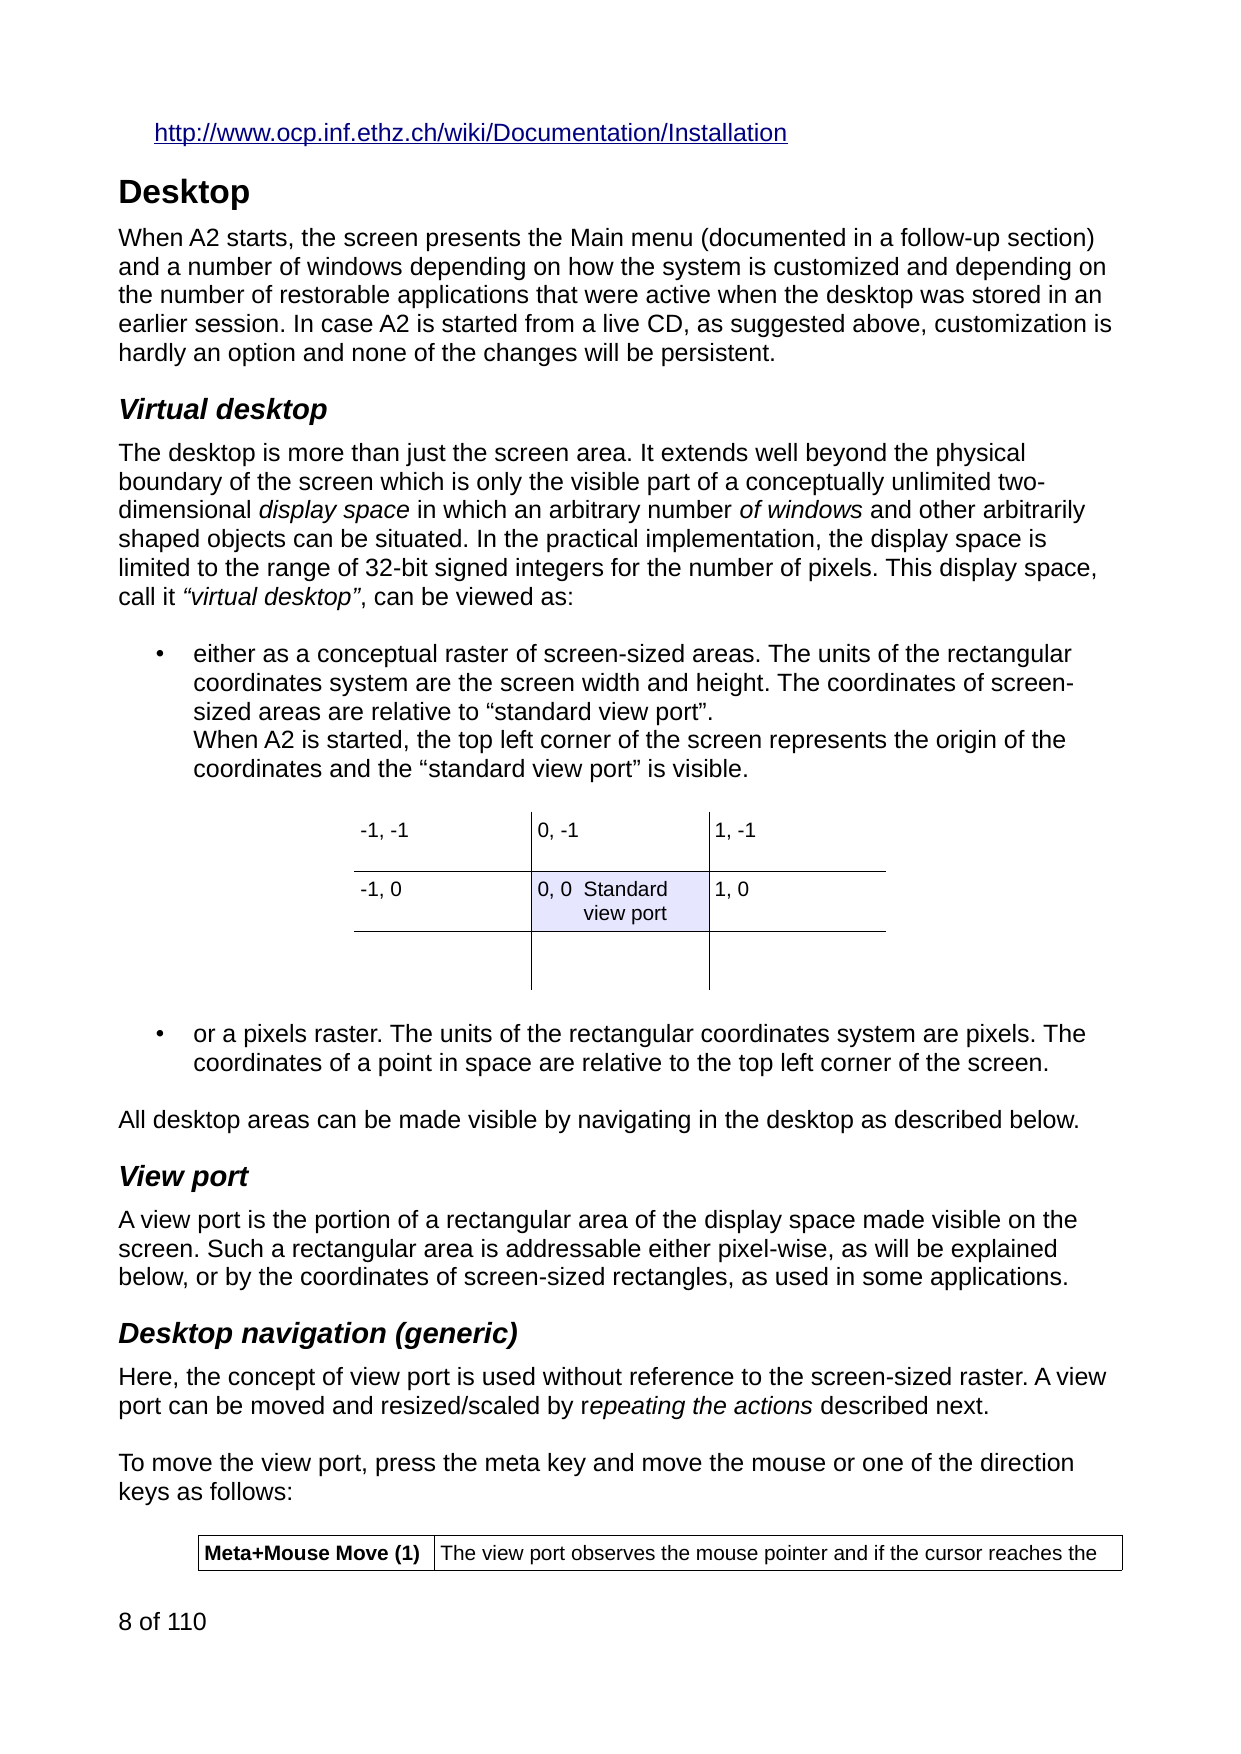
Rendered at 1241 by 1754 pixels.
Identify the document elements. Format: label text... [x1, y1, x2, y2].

table_cell 0, 0 Standard view port [532, 872, 709, 931]
text To move the view port, press the meta key and move the mouse or one of the direction keys as follows: [118, 1448, 1122, 1506]
table_cell 1, 0 [710, 872, 886, 931]
table_header 1, -1 [710, 812, 886, 871]
list or a pixels raster. The units of the rectangular coordinates system are pixels. The coordinates of a point in space are relative to the top left corner of the screen. [156, 1019, 1122, 1076]
table_header -1, -1 [354, 812, 531, 871]
subtitle Desktop [118, 172, 1122, 211]
table_cell [354, 932, 531, 990]
table_cell [710, 932, 886, 990]
table_cell -1, 0 [354, 872, 531, 931]
table_header The view port observes the mouse pointer and if the cursor reaches the [435, 1536, 1122, 1570]
text All desktop areas can be made visible by navigating in the desktop as described below. [118, 1105, 1122, 1134]
text The desktop is more than just the screen area. It extends well beyond the physical boundary of the screen which is only the visible part of a conceptually unlimited two-dimensional display space in which an arbitrary number of windows and other arbitrarily shaped objects can be situated. In the practical implementation, the display space is limited to the range of 32-bit signed integers for the number of pixels. This display space, call it “virtual desktop”, can be viewed as: [118, 438, 1122, 610]
subtitle Desktop navigation (generic) [118, 1316, 1122, 1350]
table_header Meta+Mouse Move (1) [199, 1536, 434, 1570]
subtitle Virtual desktop [118, 392, 1122, 425]
table_cell [532, 932, 709, 990]
text http://www.ocp.inf.ethz.ch/wiki/Documentation/Installation [118, 118, 1122, 147]
list When A2 is started, the top left corner of the screen represents the origin of the coordinates and the “standard view port” is visible. [156, 725, 1122, 783]
table_header 0, -1 [532, 812, 709, 871]
text A view port is the portion of a rectangular area of the display space made visible on the screen. Such a rectangular area is addressable either pixel-wise, as will be explained below, or by the coordinates of screen-sized rectangles, as used in some applications. [118, 1205, 1122, 1291]
list either as a conceptual raster of screen-sized areas. The units of the rectangular coordinates system are the screen width and height. The coordinates of screen-sized areas are relative to “standard view port”. [156, 639, 1122, 725]
subtitle View port [118, 1159, 1122, 1192]
text When A2 starts, the screen presents the Main menu (documented in a follow-up section) and a number of windows depending on how the system is customized and depending on the number of restorable applications that were active when the desktop was stored in an earlier session. In case A2 is started from a live CD, as suggested above, customization is hardly an option and none of the changes will be persistent. [118, 223, 1122, 367]
text Here, the concept of view port is used without reference to the screen-sized raster. A view port can be moved and resized/scaled by repeating the actions described next. [118, 1362, 1122, 1420]
